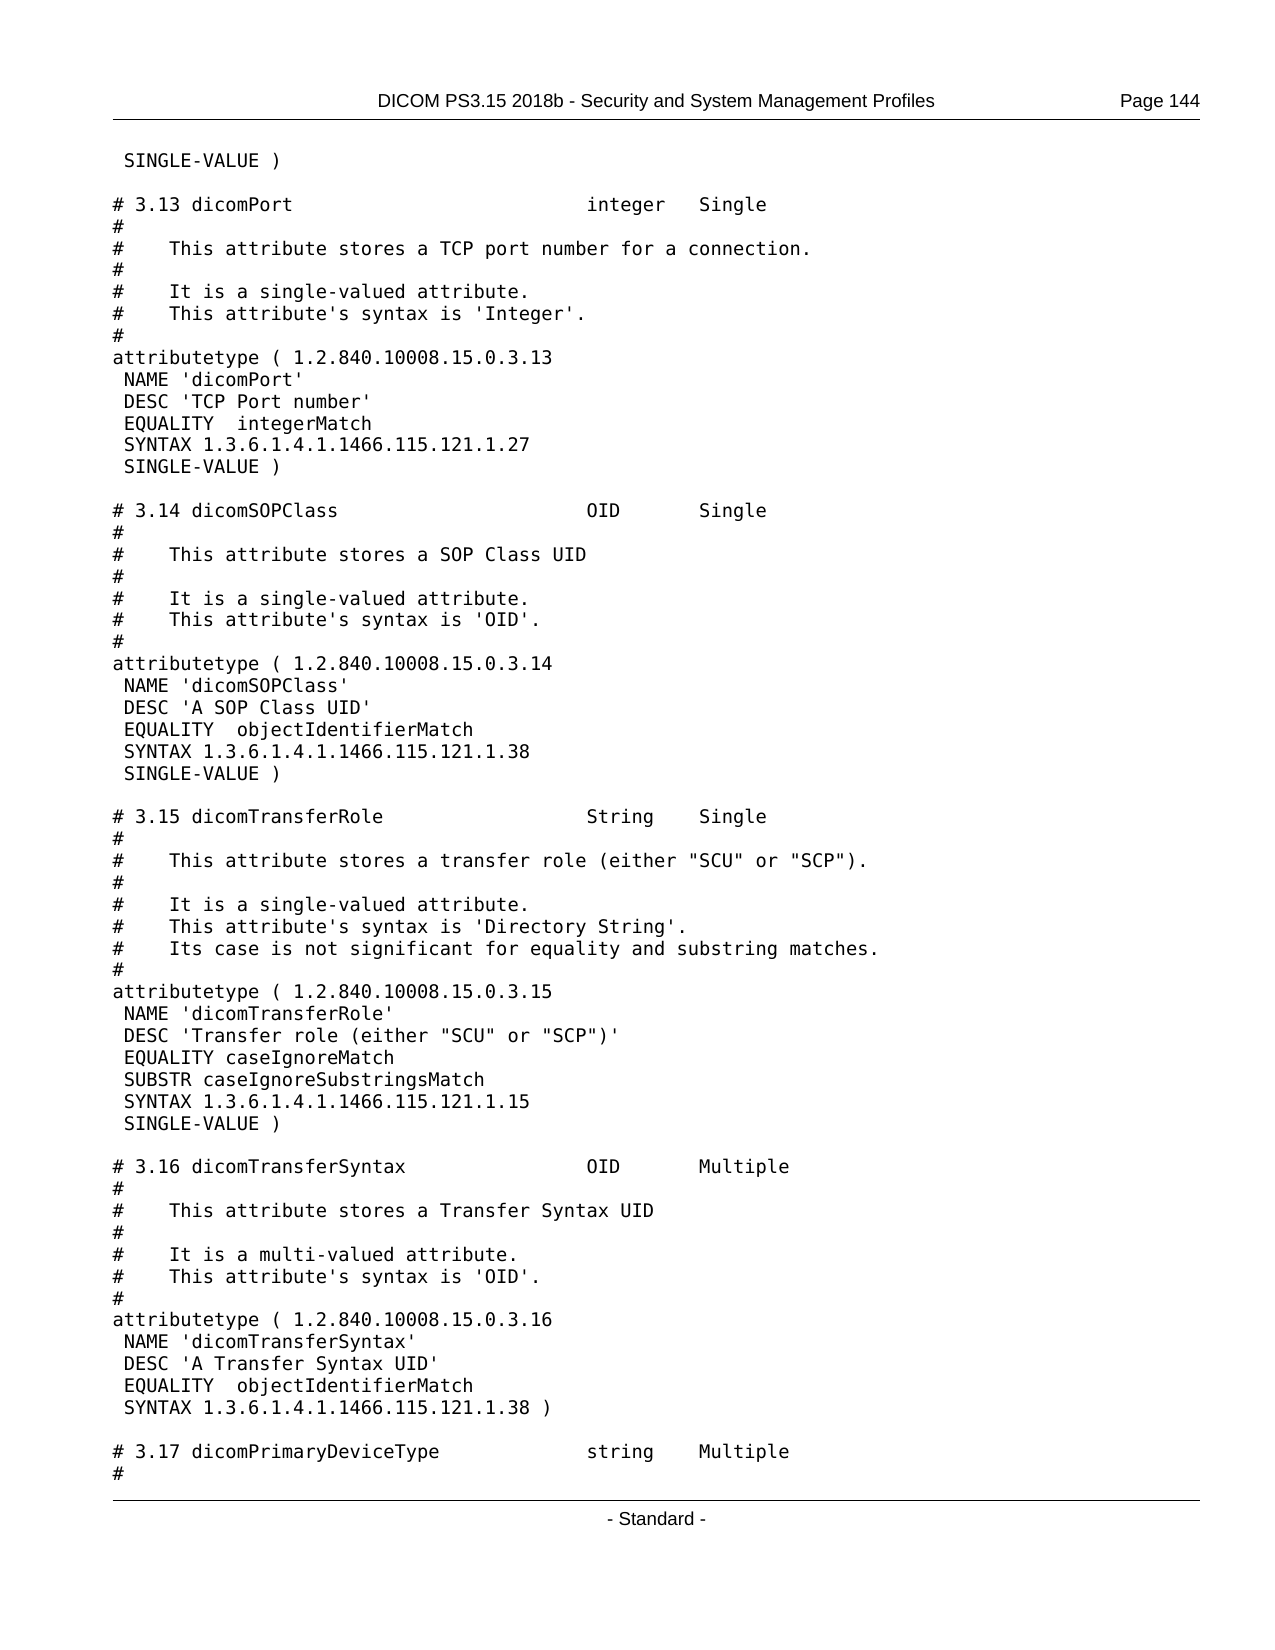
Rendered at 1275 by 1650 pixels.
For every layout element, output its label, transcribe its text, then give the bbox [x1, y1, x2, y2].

text SINGLE-VALUE ) # 3.13 dicomPort integer Single # # This attribute stores a TCP port number for a connection. # # It is a single-valued attribute. # This attribute's syntax is 'Integer'. # attributetype ( 1.2.840.10008.15.0.3.13 NAME 'dicomPort' DESC 'TCP Port number' EQUALITY integerMatch SYNTAX 1.3.6.1.4.1.1466.115.121.1.27 SINGLE-VALUE ) # 3.14 dicomSOPClass OID Single # # This attribute stores a SOP Class UID # # It is a single-valued attribute. # This attribute's syntax is 'OID'. # attributetype ( 1.2.840.10008.15.0.3.14 NAME 'dicomSOPClass' DESC 'A SOP Class UID' EQUALITY objectIdentifierMatch SYNTAX 1.3.6.1.4.1.1466.115.121.1.38 SINGLE-VALUE ) # 3.15 dicomTransferRole String Single # # This attribute stores a transfer role (either "SCU" or "SCP"). # # It is a single-valued attribute. # This attribute's syntax is 'Directory String'. # Its case is not significant for equality and substring matches. # attributetype ( 1.2.840.10008.15.0.3.15 NAME 'dicomTransferRole' DESC 'Transfer role (either "SCU" or "SCP")' EQUALITY caseIgnoreMatch SUBSTR caseIgnoreSubstringsMatch SYNTAX 1.3.6.1.4.1.1466.115.121.1.15 SINGLE-VALUE ) # 3.16 dicomTransferSyntax OID Multiple # # This attribute stores a Transfer Syntax UID # # It is a multi-valued attribute. # This attribute's syntax is 'OID'. # attributetype ( 1.2.840.10008.15.0.3.16 NAME 'dicomTransferSyntax' DESC 'A Transfer Syntax UID' EQUALITY objectIdentifierMatch SYNTAX 1.3.6.1.4.1.1466.115.121.1.38 ) # 3.17 dicomPrimaryDeviceType string Multiple # [112, 150, 1200, 1484]
